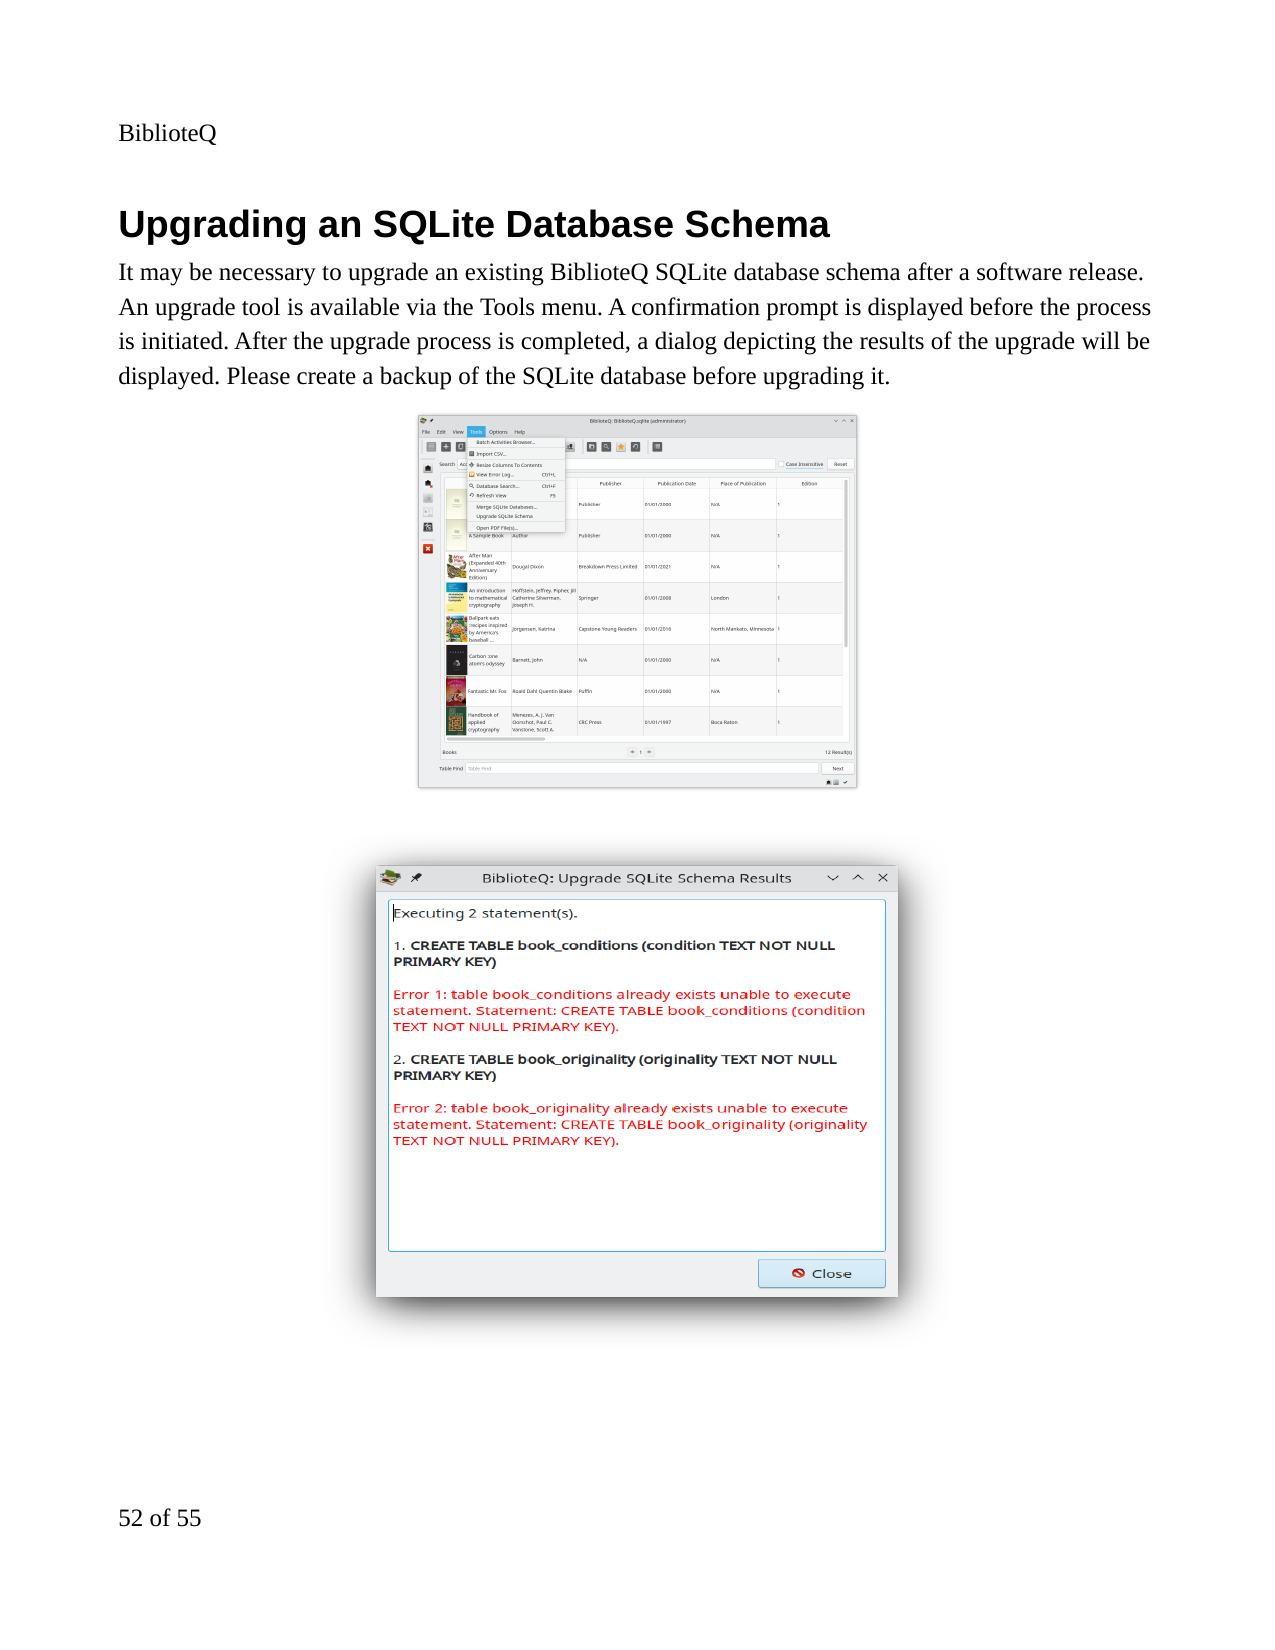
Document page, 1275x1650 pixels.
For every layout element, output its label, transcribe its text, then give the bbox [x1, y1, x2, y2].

text It may be necessary to upgrade an existing BiblioteQ SQLite database schema after a software release. An upgrade tool is available via the Tools menu. A confirmation prompt is displayed before the process is initiated. After the upgrade process is completed, a dialog depicting the results of the upgrade will be displayed. Please create a backup of the SQLite database before upgrading it. [118, 257, 1157, 390]
subtitle Upgrading an SQLite Database Schema [118, 201, 1157, 245]
picture [412, 410, 863, 794]
picture [309, 822, 966, 1359]
